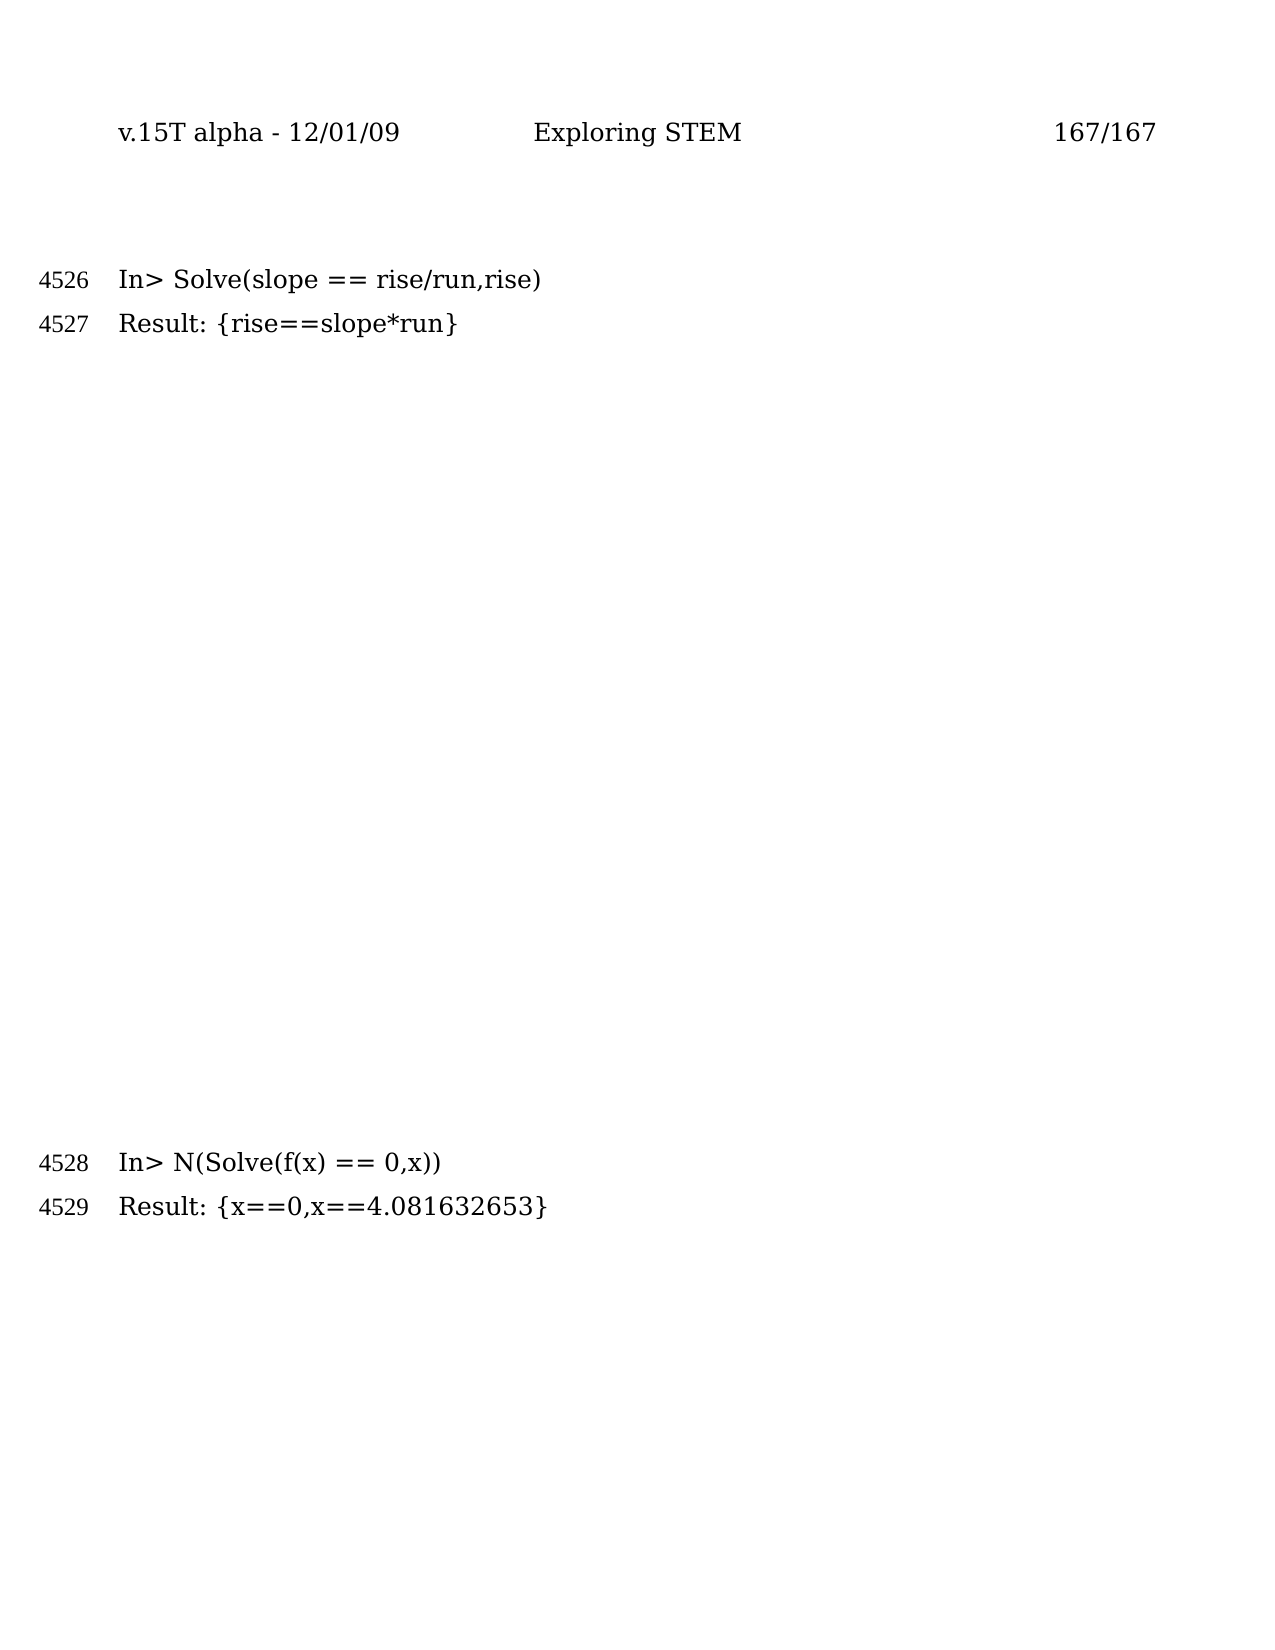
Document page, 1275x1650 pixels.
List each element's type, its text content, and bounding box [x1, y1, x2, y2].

text Result: {rise==slope*run} [118, 309, 1157, 338]
text In> N(Solve(f(x) == 0,x)) [118, 1148, 1157, 1178]
text In> Solve(slope == rise/run,rise) [118, 265, 1157, 294]
text Result: {x==0,x==4.081632653} [118, 1193, 1157, 1222]
